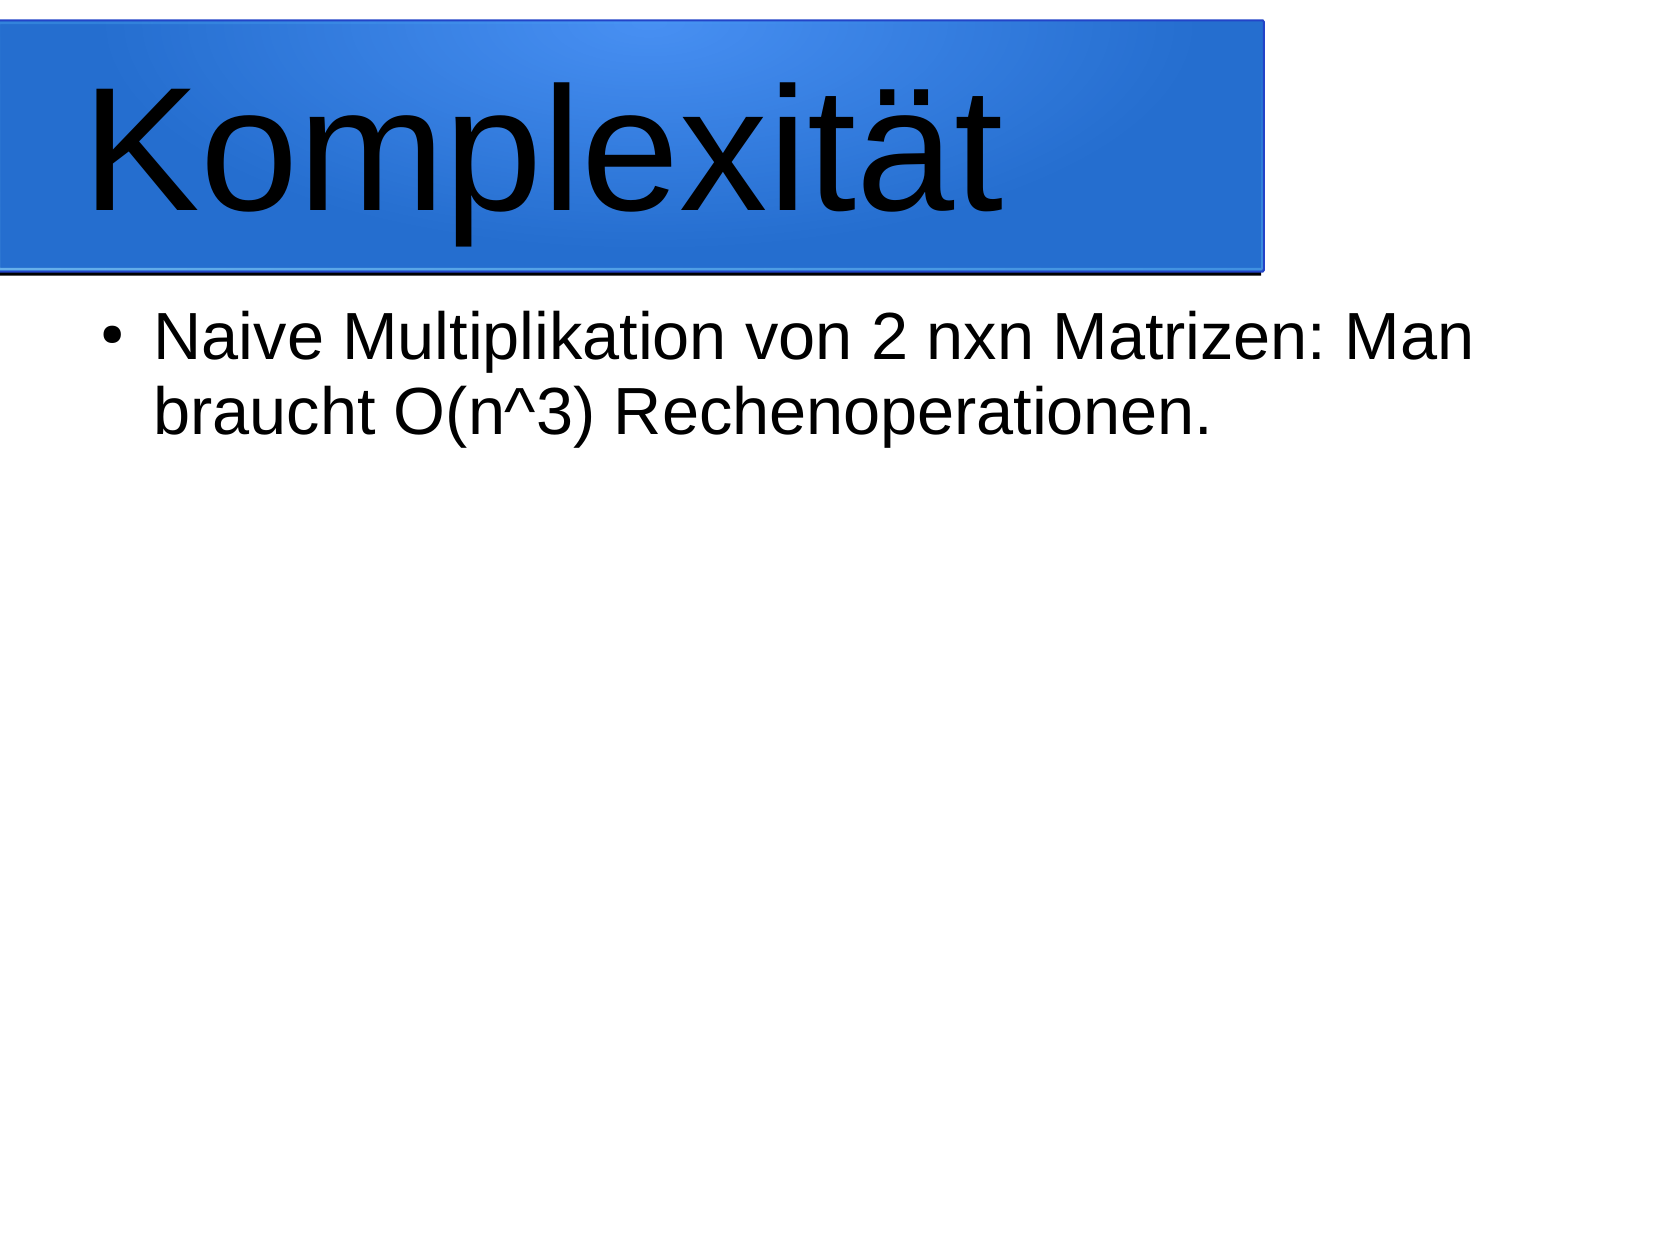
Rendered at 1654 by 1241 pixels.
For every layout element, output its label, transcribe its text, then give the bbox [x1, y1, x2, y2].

list Naive Multiplikation von 2 nxn Matrizen: Man braucht O(n^3) Rechenoperationen. [82, 299, 1571, 1201]
title Komplexität [82, 47, 1235, 252]
